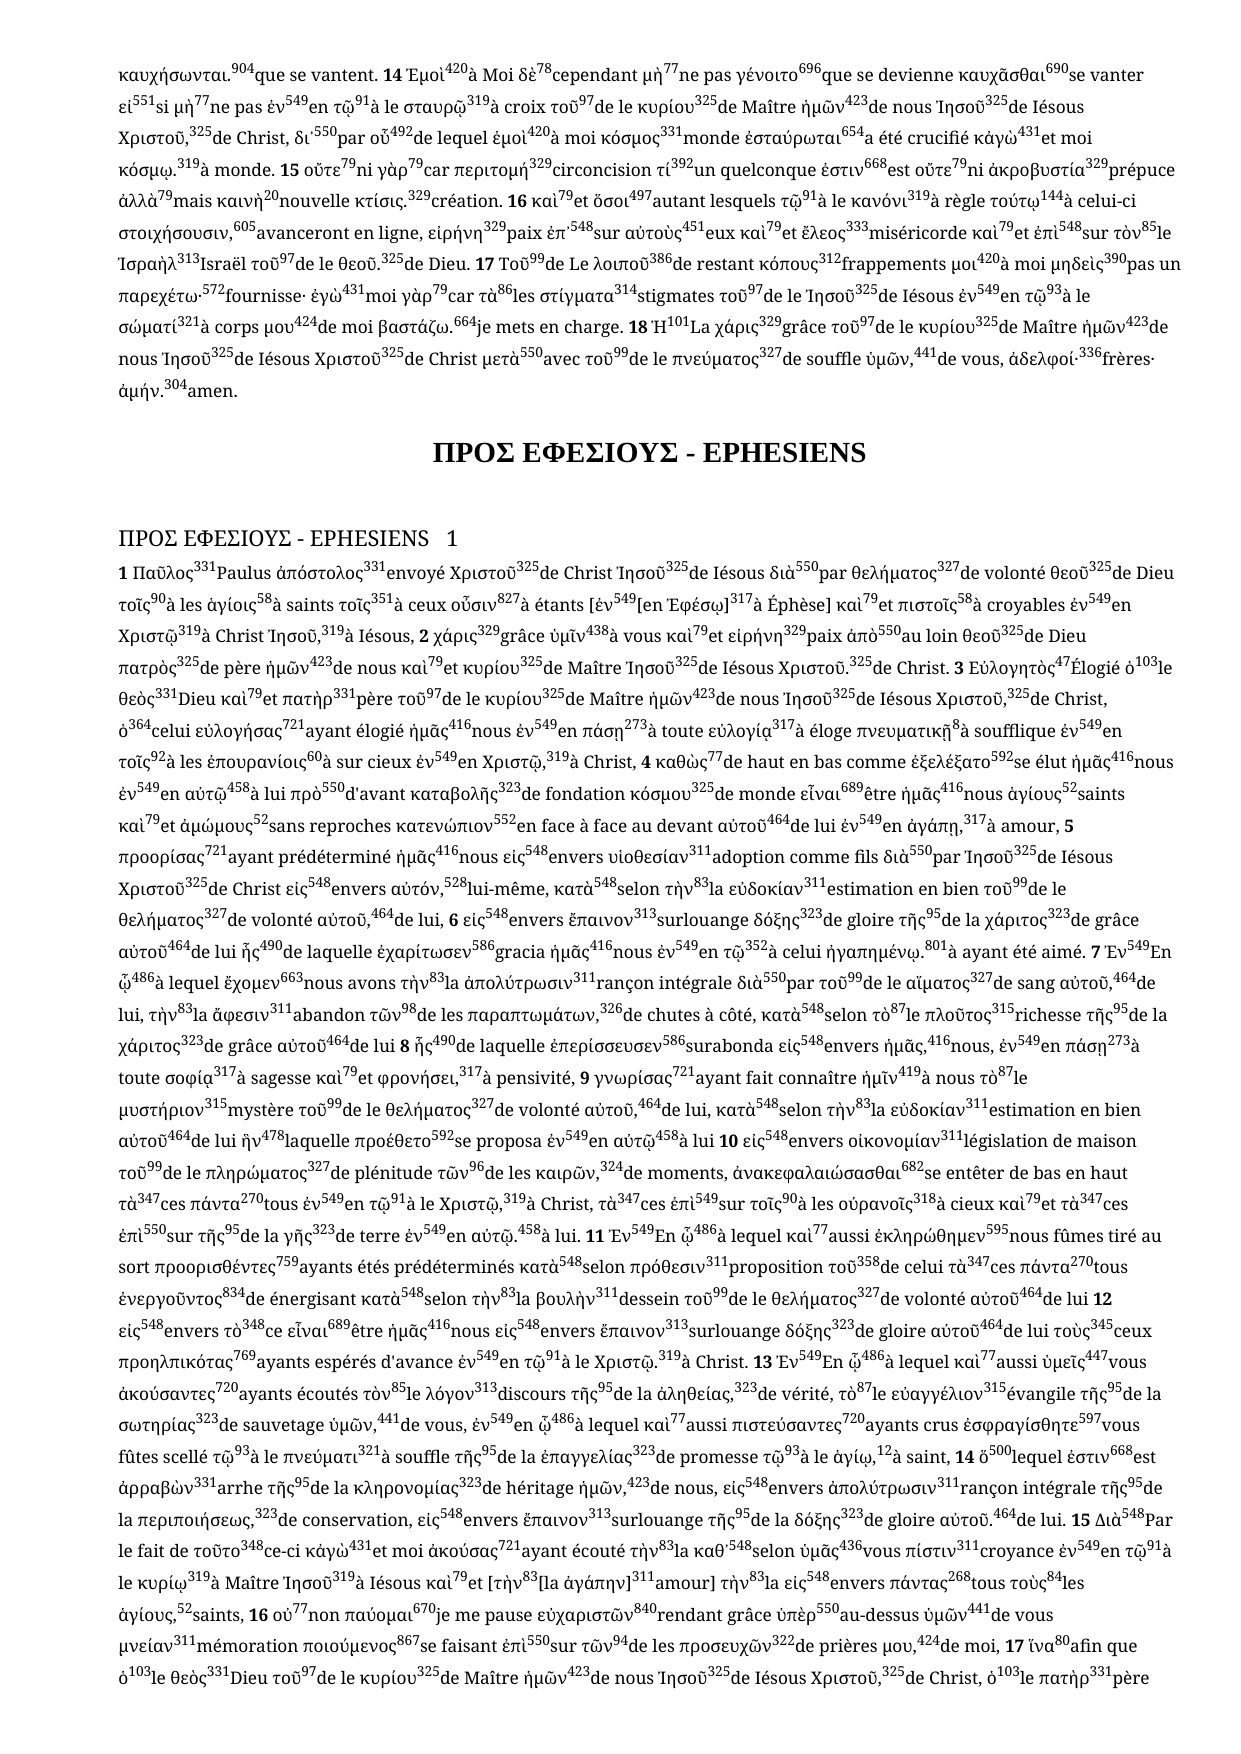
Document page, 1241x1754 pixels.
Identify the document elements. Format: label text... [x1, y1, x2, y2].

text ΠΡΟΣ ΕΦΕΣΙΟΥΣ - EPHESIENS 1 [118, 523, 1181, 553]
subtitle ΠΡΟΣ ΕΦΕΣΙΟΥΣ - EPHESIENS [118, 435, 1181, 469]
text 1 Ἀδελφοί,336Frères, ἐὰν80si le cas échéant καὶ77aussi προλημφθῇ911que soit pris à l'avance ἄνθρωπος331être humain ἔν549en τινι277à un quelconque παραπτώματι,321à chute à côté, ὑμεῖς447vous οἱ102les πνευματικοὶ70souffliques καταρτίζετε569ajustez complètement τὸν85le τοιοῦτον346tel ἐν549en πνεύματι321à souffle πραΰτητος,323de douceur, σκοπῶν840visant σεαυτὸν516toi-même μὴ80ne pas καὶ77aussi σὺ448toi πειρασθῇς.909que tu sois mis en tentation. 2 Ἀλλήλων504de Les uns les autres τὰ86les βάρη314poids βαστάζετε569mettez en charge καὶ79et οὕτως77ainsi ἀναπληρώσετε603vous élèverez à plénitude τὸν85le νόμον313loi τοῦ97de le Χριστοῦ.325de Christ. 3 εἰ80si γὰρ79car δοκεῖ668estime τις390un quelconque εἶναί689être τι392un quelconque μηδὲν392pas un ὤν,840étant, φρεναπατᾷ668appâte en émotion ἑαυτόν.528lui-même. 4 τὸ87le δὲ78cependant ἔργον315travail ἑαυτοῦ537de lui-même δοκιμαζέτω572éprouve ἕκαστος,390chacun, καὶ79et τότε77alors εἰς548envers ἑαυτὸν528lui-même μόνον77seulement τὸ87le καύχημα315vantardise ἕξει606aura καὶ79et οὐκ77non εἰς548envers τὸν85le ἕτερον·373autre-différent· 5 ἕκαστος390chacun γὰρ79car τὸ247le ἴδιον117en propre φορτίον315charge βαστάσει.606mettra en charge. 6 Κοινωνείτω572Communie δὲ78cependant ὁ364celui κατηχούμενος891étant catéchisé τὸν85le λόγον313discours τῷ352à celui κατηχοῦντι828à catéchisant ἐν549en πᾶσιν276à tous ἀγαθοῖς.60à bons. 7 Μὴ77Ne pas πλανᾶσθε,577soyez égarés, θεὸς331Dieu οὐ77non μυκτηρίζεται.680est nargué. ὃ482lequel γὰρ79car ἐὰν340si le cas échéant σπείρῃ921que sème ἄνθρωπος,331être humain, τοῦτο348ce-ci καὶ77aussi θερίσει·606moissonnera· 8 ὅτι80en ce que ὁ364celui σπείρων840semant εἰς548envers τὴν83la σάρκα311chair ἑαυτοῦ537de lui-même ἐκ550hors τῆς95de la σαρκὸς323de chair θερίσει606moissonnera φθοράν,311corruption, ὁ364celui δὲ78cependant σπείρων840semant εἰς548envers τὸ87le πνεῦμα315souffle ἐκ550hors τοῦ99de le πνεύματος327de souffle θερίσει606moissonnera ζωὴν311vie αἰώνιον.2éternelle. 9 τὸ87le δὲ78cependant καλὸν55beau ποιοῦντες839faisants μὴ77ne pas ἐγκακῶμεν,916que nous négligions au-dedans, καιρῷ319à moment γὰρ79car ἰδίῳ121à en propre θερίσομεν601nous moissonnerons μὴ77ne pas ἐκλυόμενοι.890étants défaillis. 10 Ἄρα77Par conséquent οὖν79donc ὡς80comme καιρὸν313moment ἔχομεν,663nous avons, ἐργαζώμεθα922que nous nous mettions au travail τὸ87le ἀγαθὸν55bon πρὸς548vers πάντας,372tous, μάλιστα77surtout δὲ78cependant πρὸς548vers τοὺς84les οἰκείους52membres de maisonnée τῆς95de la πίστεως.323de croyance. 11 Ἴδετε553Voyez πηλίκοις166à combien grands ὑμῖν438à vous γράμμασιν320à lettres ἔγραψα582je graphai τῇ89à la ἐμῇ222à mienne χειρί.317à main. 12 Ὅσοι497Autant lesquels θέλουσιν667veulent εὐπροσωπῆσαι681faire bien de face ἐν549en σαρκί,317à chair, οὗτοι363ceux-ci ἀναγκάζουσιν667contraignent ὑμᾶς436vous περιτέμνεσθαι,692être circoncit, μόνον77seulement ἵνα80afin que τῷ91à le σταυρῷ319à croix τοῦ97de le Χριστοῦ325de Christ Ἰησοῦ325de Iésous μὴ77ne pas διώκωνται.931que soient poursuivi. 13 οὐδὲ79non cependant γὰρ79car οἱ363ceux περιτετμημένοι812ayants étés circoncits αὐτοὶ468eux νόμον313loi φυλάσσουσιν667gardiennent ἀλλὰ79mais θέλουσιν667veulent ὑμᾶς436vous περιτέμνεσθαι,692être circoncit, ἵνα80afin que ἐν549en τῇ89à la ὑμετέρᾳ235à votre σαρκὶ317à chair καυχήσωνται.904que se vantent. 14 Ἐμοὶ420à Moi δὲ78cependant μὴ77ne pas γένοιτο696que se devienne καυχᾶσθαι690se vanter εἰ551si μὴ77ne pas ἐν549en τῷ91à le σταυρῷ319à croix τοῦ97de le κυρίου325de Maître ἡμῶν423de nous Ἰησοῦ325de Iésous Χριστοῦ,325de Christ, δι᾽550par οὗ492de lequel ἐμοὶ420à moi κόσμος331monde ἐσταύρωται654a été crucifié κἀγὼ431et moi κόσμῳ.319à monde. 15 οὔτε79ni γὰρ79car περιτομή329circoncision τί392un quelconque ἐστιν668est οὔτε79ni ἀκροβυστία329prépuce ἀλλὰ79mais καινὴ20nouvelle κτίσις.329création. 16 καὶ79et ὅσοι497autant lesquels τῷ91à le κανόνι319à règle τούτῳ144à celui-ci στοιχήσουσιν,605avanceront en ligne, εἰρήνη329paix ἐπ᾽548sur αὐτοὺς451eux καὶ79et ἔλεος333miséricorde καὶ79et ἐπὶ548sur τὸν85le Ἰσραὴλ313Israël τοῦ97de le θεοῦ.325de Dieu. 17 Τοῦ99de Le λοιποῦ386de restant κόπους312frappements μοι420à moi μηδεὶς390pas un παρεχέτω·572fournisse· ἐγὼ431moi γὰρ79car τὰ86les στίγματα314stigmates τοῦ97de le Ἰησοῦ325de Iésous ἐν549en τῷ93à le σώματί321à corps μου424de moi βαστάζω.664je mets en charge. 18 Ἡ101La χάρις329grâce τοῦ97de le κυρίου325de Maître ἡμῶν423de nous Ἰησοῦ325de Iésous Χριστοῦ325de Christ μετὰ550avec τοῦ99de le πνεύματος327de souffle ὑμῶν,441de vous, ἀδελφοί·336frères· ἀμήν.304amen. [118, 59, 1181, 402]
text 1 Παῦλος331Paulus ἀπόστολος331envoyé Χριστοῦ325de Christ Ἰησοῦ325de Iésous διὰ550par θελήματος327de volonté θεοῦ325de Dieu τοῖς90à les ἁγίοις58à saints τοῖς351à ceux οὖσιν827à étants [ἐν549[en Ἐφέσῳ]317à Éphèse] καὶ79et πιστοῖς58à croyables ἐν549en Χριστῷ319à Christ Ἰησοῦ,319à Iésous, 2 χάρις329grâce ὑμῖν438à vous καὶ79et εἰρήνη329paix ἀπὸ550au loin θεοῦ325de Dieu πατρὸς325de père ἡμῶν423de nous καὶ79et κυρίου325de Maître Ἰησοῦ325de Iésous Χριστοῦ.325de Christ. 3 Εὐλογητὸς47Élogié ὁ103le θεὸς331Dieu καὶ79et πατὴρ331père τοῦ97de le κυρίου325de Maître ἡμῶν423de nous Ἰησοῦ325de Iésous Χριστοῦ,325de Christ, ὁ364celui εὐλογήσας721ayant élogié ἡμᾶς416nous ἐν549en πάσῃ273à toute εὐλογίᾳ317à éloge πνευματικῇ8à soufflique ἐν549en τοῖς92à les ἐπουρανίοις60à sur cieux ἐν549en Χριστῷ,319à Christ, 4 καθὼς77de haut en bas comme ἐξελέξατο592se élut ἡμᾶς416nous ἐν549en αὐτῷ458à lui πρὸ550d'avant καταβολῆς323de fondation κόσμου325de monde εἶναι689être ἡμᾶς416nous ἁγίους52saints καὶ79et ἀμώμους52sans reproches κατενώπιον552en face à face au devant αὐτοῦ464de lui ἐν549en ἀγάπῃ,317à amour, 5 προορίσας721ayant prédéterminé ἡμᾶς416nous εἰς548envers υἱοθεσίαν311adoption comme fils διὰ550par Ἰησοῦ325de Iésous Χριστοῦ325de Christ εἰς548envers αὐτόν,528lui-même, κατὰ548selon τὴν83la εὐδοκίαν311estimation en bien τοῦ99de le θελήματος327de volonté αὐτοῦ,464de lui, 6 εἰς548envers ἔπαινον313surlouange δόξης323de gloire τῆς95de la χάριτος323de grâce αὐτοῦ464de lui ἧς490de laquelle ἐχαρίτωσεν586gracia ἡμᾶς416nous ἐν549en τῷ352à celui ἠγαπημένῳ.801à ayant été aimé. 7 Ἐν549En ᾧ486à lequel ἔχομεν663nous avons τὴν83la ἀπολύτρωσιν311rançon intégrale διὰ550par τοῦ99de le αἵματος327de sang αὐτοῦ,464de lui, τὴν83la ἄφεσιν311abandon τῶν98de les παραπτωμάτων,326de chutes à côté, κατὰ548selon τὸ87le πλοῦτος315richesse τῆς95de la χάριτος323de grâce αὐτοῦ464de lui 8 ἧς490de laquelle ἐπερίσσευσεν586surabonda εἰς548envers ἡμᾶς,416nous, ἐν549en πάσῃ273à toute σοφίᾳ317à sagesse καὶ79et φρονήσει,317à pensivité, 9 γνωρίσας721ayant fait connaître ἡμῖν419à nous τὸ87le μυστήριον315mystère τοῦ99de le θελήματος327de volonté αὐτοῦ,464de lui, κατὰ548selon τὴν83la εὐδοκίαν311estimation en bien αὐτοῦ464de lui ἣν478laquelle προέθετο592se proposa ἐν549en αὐτῷ458à lui 10 εἰς548envers οἰκονομίαν311législation de maison τοῦ99de le πληρώματος327de plénitude τῶν96de les καιρῶν,324de moments, ἀνακεφαλαιώσασθαι682se entêter de bas en haut τὰ347ces πάντα270tous ἐν549en τῷ91à le Χριστῷ,319à Christ, τὰ347ces ἐπὶ549sur τοῖς90à les οὐρανοῖς318à cieux καὶ79et τὰ347ces ἐπὶ550sur τῆς95de la γῆς323de terre ἐν549en αὐτῷ.458à lui. 11 Ἐν549En ᾧ486à lequel καὶ77aussi ἐκληρώθημεν595nous fûmes tiré au sort προορισθέντες759ayants étés prédéterminés κατὰ548selon πρόθεσιν311proposition τοῦ358de celui τὰ347ces πάντα270tous ἐνεργοῦντος834de énergisant κατὰ548selon τὴν83la βουλὴν311dessein τοῦ99de le θελήματος327de volonté αὐτοῦ464de lui 12 εἰς548envers τὸ348ce εἶναι689être ἡμᾶς416nous εἰς548envers ἔπαινον313surlouange δόξης323de gloire αὐτοῦ464de lui τοὺς345ceux προηλπικότας769ayants espérés d'avance ἐν549en τῷ91à le Χριστῷ.319à Christ. 13 Ἐν549En ᾧ486à lequel καὶ77aussi ὑμεῖς447vous ἀκούσαντες720ayants écoutés τὸν85le λόγον313discours τῆς95de la ἀληθείας,323de vérité, τὸ87le εὐαγγέλιον315évangile τῆς95de la σωτηρίας323de sauvetage ὑμῶν,441de vous, ἐν549en ᾧ486à lequel καὶ77aussi πιστεύσαντες720ayants crus ἐσφραγίσθητε597vous fûtes scellé τῷ93à le πνεύματι321à souffle τῆς95de la ἐπαγγελίας323de promesse τῷ93à le ἁγίῳ,12à saint, 14 ὅ500lequel ἐστιν668est ἀρραβὼν331arrhe τῆς95de la κληρονομίας323de héritage ἡμῶν,423de nous, εἰς548envers ἀπολύτρωσιν311rançon intégrale τῆς95de la περιποιήσεως,323de conservation, εἰς548envers ἔπαινον313surlouange τῆς95de la δόξης323de gloire αὐτοῦ.464de lui. 15 Διὰ548Par le fait de τοῦτο348ce-ci κἀγὼ431et moi ἀκούσας721ayant écouté τὴν83la καθ᾽548selon ὑμᾶς436vous πίστιν311croyance ἐν549en τῷ91à le κυρίῳ319à Maître Ἰησοῦ319à Iésous καὶ79et [τὴν83[la ἀγάπην]311amour] τὴν83la εἰς548envers πάντας268tous τοὺς84les ἁγίους,52saints, 16 οὐ77non παύομαι670je me pause εὐχαριστῶν840rendant grâce ὑπὲρ550au-dessus ὑμῶν441de vous μνείαν311mémoration ποιούμενος867se faisant ἐπὶ550sur τῶν94de les προσευχῶν322de prières μου,424de moi, 17 ἵνα80afin que ὁ103le θεὸς331Dieu τοῦ97de le κυρίου325de Maître ἡμῶν423de nous Ἰησοῦ325de Iésous Χριστοῦ,325de Christ, ὁ103le πατὴρ331père τῆς95de la δόξης,323de gloire, δώῃ899que donne ὑμῖν438à vous πνεῦμα315souffle σοφίας323de sagesse καὶ79et ἀποκαλύψεως323de découverte ἐν549en ἐπιγνώσει317à reconnaissance αὐτοῦ,464de lui, 18 πεφωτισμένους795ayants étés illuminés τοὺς84les ὀφθαλμοὺς312yeux τῆς95de la καρδίας323de coeur [ὑμῶν]441[de vous] εἰς548envers τὸ348ce εἰδέναι686avoir su ὑμᾶς436vous τίς408quelle ἐστιν668est ἡ101la ἐλπὶς329espérance τῆς95de la κλήσεως323de appellation αὐτοῦ,464de lui, τίς410quel ὁ103le πλοῦτος331richesse τῆς95de la δόξης323de gloire τῆς95de la κληρονομίας323de héritage αὐτοῦ464de lui ἐν549en τοῖς90à les ἁγίοις,58à saints, 19 καὶ79et τί412quel τὸ105le ὑπερβάλλον842hyperbolisant μέγεθος333grandeur τῆς95de la δυνάμεως323de puissance αὐτοῦ464de lui εἰς548envers ἡμᾶς416nous τοὺς345ceux πιστεύοντας821croyants κατὰ548selon τὴν83la ἐνέργειαν311énergie τοῦ99de le κράτους327de force τῆς95de la ἰσχύος323de ténacité αὐτοῦ.464de lui. 20 Ἣν478Laquelle ἐνήργηκεν642a énergisé ἐν549en τῷ91à le Χριστῷ319à Christ ἐγείρας721ayant éveillé αὐτὸν452lui ἐκ550hors νεκρῶν64de morts καὶ79et καθίσας721ayant assis ἐν549en δεξιᾷ57à droite αὐτοῦ464de lui ἐν549en τοῖς92à les ἐπουρανίοις60à sur cieux 21 ὑπεράνω552au-dessus du haut πάσης279de toute ἀρχῆς323de origine καὶ79et ἐξουσίας323de autorité καὶ79et δυνάμεως323de puissance καὶ79et κυριότητος323de maîtrise καὶ79et παντὸς283de tout ὀνόματος327de nom ὀνομαζομένου,887de étant nommé, οὐ77non μόνον77seulement ἐν549en τῷ91à le αἰῶνι319à ère τούτῳ144à celui-ci ἀλλὰ79mais καὶ77aussi ἐν549en τῷ352à celui μέλλοντι·828à imminant· 22 καὶ79et πάντα374tous ὑπέταξεν586subordonna ὑπὸ548sous τοὺς84les πόδας312pieds αὐτοῦ464de lui καὶ79et αὐτὸν452lui ἔδωκεν586donna κεφαλὴν311tête ὑπὲρ548au-dessus πάντα374tous τῇ89à la ἐκκλησίᾳ,317à église, 23 ἥτις496laquelle une quelconque ἐστὶν668est τὸ105le σῶμα333corps αὐτοῦ,464de lui, τὸ105le πλήρωμα333plénitude τοῦ358de celui τὰ347ces πάντα270tous ἐν549en πᾶσιν379à tous πληρουμένου.861de se faisant plénitude. [118, 557, 1181, 1689]
